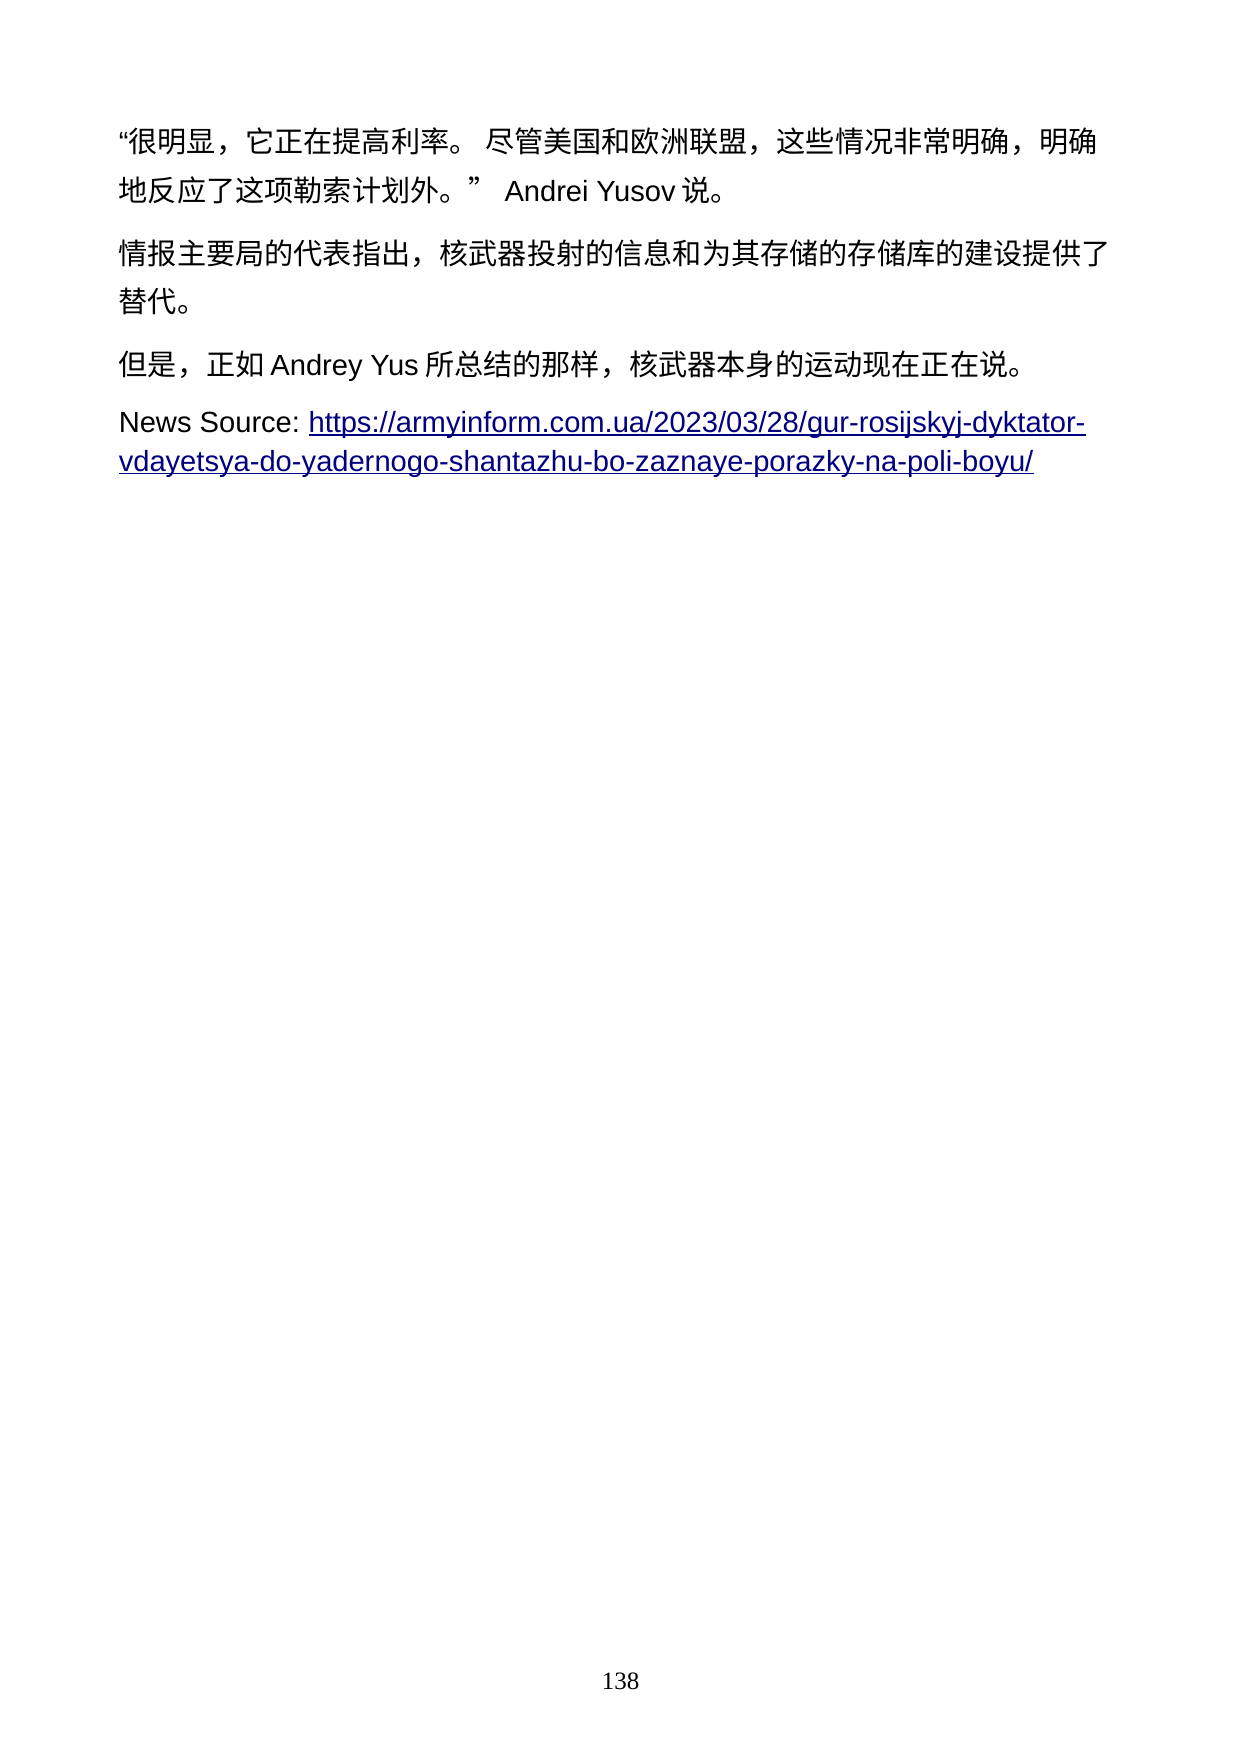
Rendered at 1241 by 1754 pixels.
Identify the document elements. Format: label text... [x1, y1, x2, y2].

text News Source: https://armyinform.com.ua/2023/03/28/gur-rosijskyj-dyktator-vdayetsya-do-yadernogo-shantazhu-bo-zaznaye-porazky-na-poli-boyu/ [118, 405, 1122, 477]
text 情报主要局的代表指出，核武器投射的信息和为其存储的存储库的建设提供了替代。 [118, 230, 1122, 321]
text 但是，正如Andrey Yus所总结的那样，核武器本身的运动现在正在说。 [118, 342, 1122, 384]
text “很明显，它正在提高利率。 尽管美国和欧洲联盟，这些情况非常明确，明确地反应了这项勒索计划外。” Andrei Yusov说。 [118, 118, 1122, 209]
